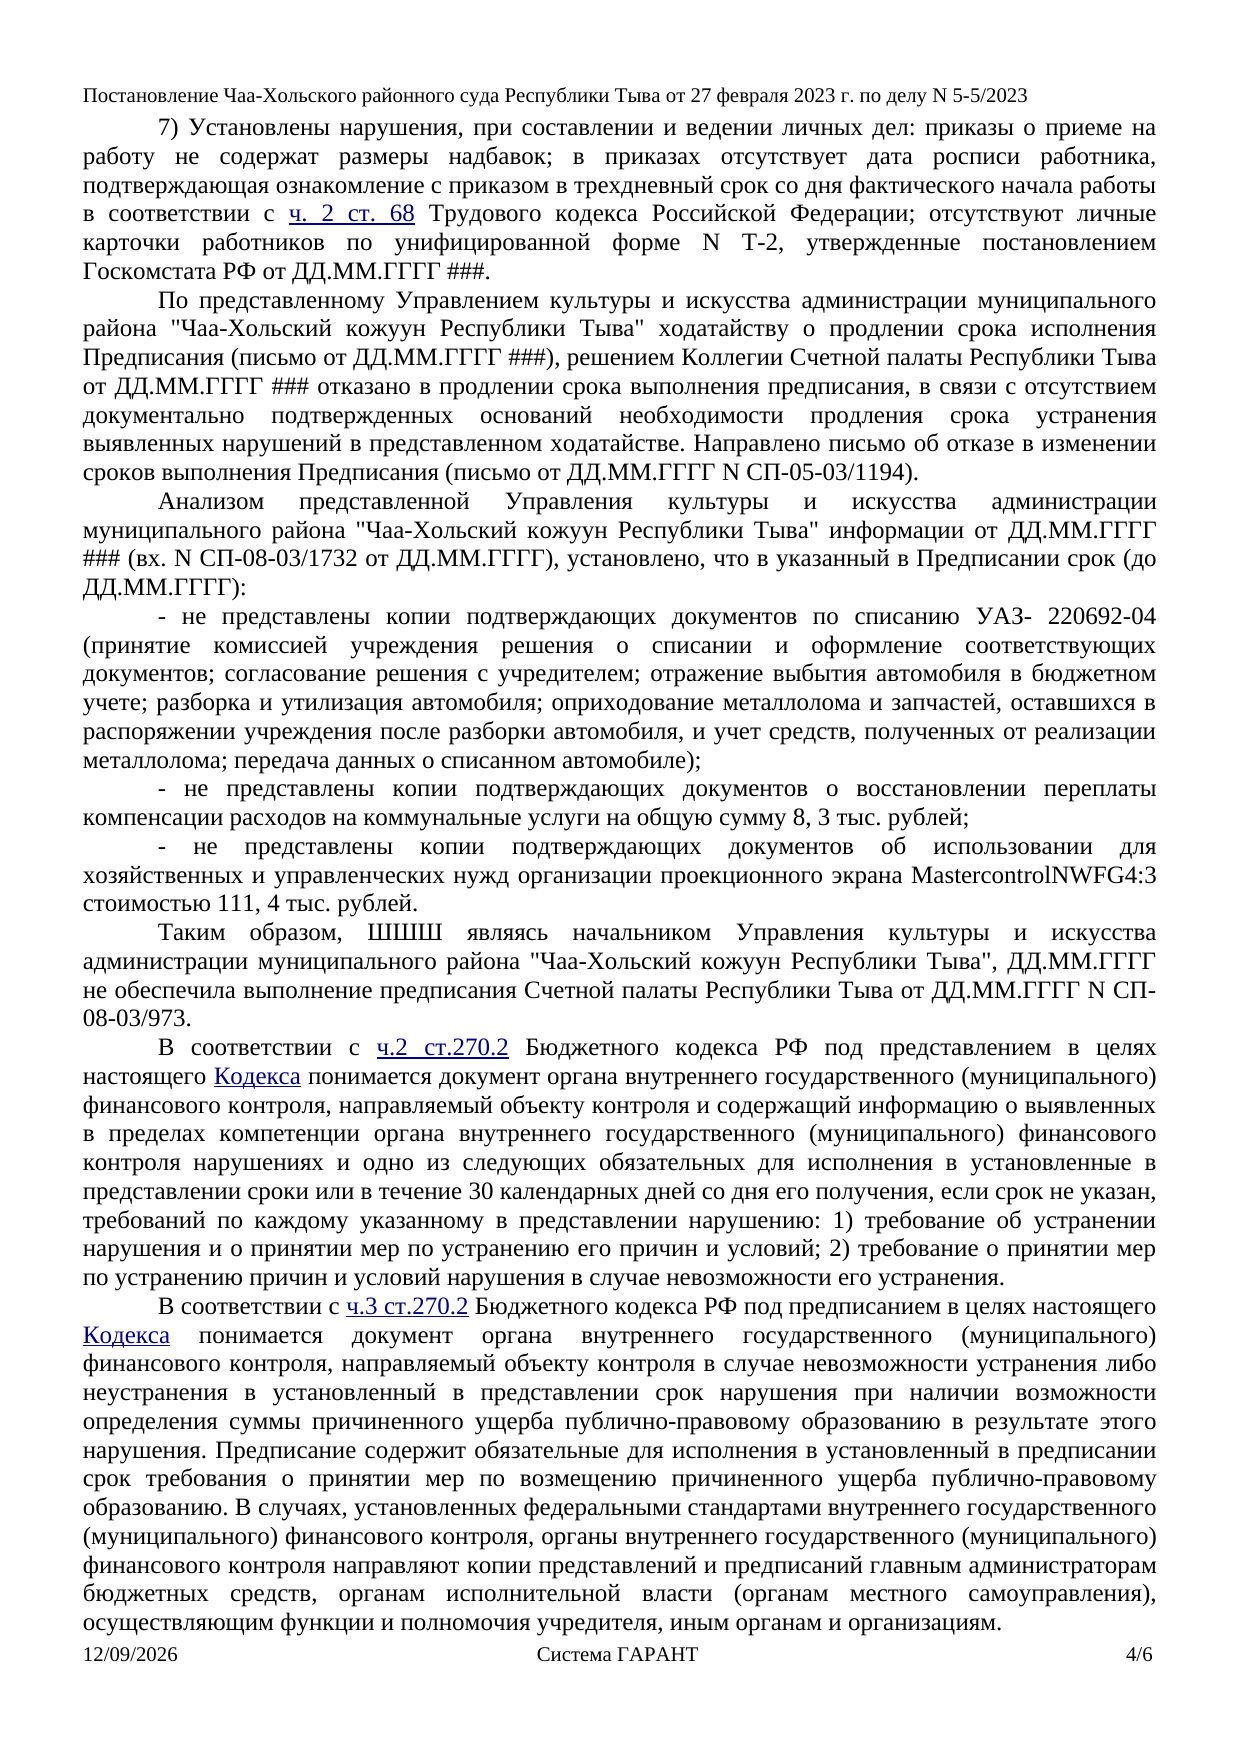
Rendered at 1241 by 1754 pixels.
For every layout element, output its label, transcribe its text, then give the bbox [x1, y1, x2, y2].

text - не представлены копии подтверждающих документов об использовании для хозяйственных и управленческих нужд организации проекционного экрана MastercontrolNWFG4:3 стоимостью 111, 4 тыс. рублей. [83, 831, 1157, 917]
text 7) Установлены нарушения, при составлении и ведении личных дел: приказы о приеме на работу не содержат размеры надбавок; в приказах отсутствует дата росписи работника, подтверждающая ознакомление с приказом в трехдневный срок со дня фактического начала работы в соответствии с ч. 2 ст. 68 Трудового кодекса Российской Федерации; отсутствуют личные карточки работников по унифицированной форме N Т-2, утвержденные постановлением Госкомстата РФ от ДД.ММ.ГГГГ ###. [83, 112, 1157, 285]
text Таким образом, ШШШ являясь начальником Управления культуры и искусства администрации муниципального района "Чаа-Хольский кожуун Республики Тыва", ДД.ММ.ГГГГ не обеспечила выполнение предписания Счетной палаты Республики Тыва от ДД.ММ.ГГГГ N СП-08-03/973. [83, 917, 1157, 1032]
text Анализом представленной Управления культуры и искусства администрации муниципального района "Чаа-Хольский кожуун Республики Тыва" информации от ДД.ММ.ГГГГ ### (вх. N СП-08-03/1732 от ДД.ММ.ГГГГ), установлено, что в указанный в Предписании срок (до ДД.ММ.ГГГГ): [83, 486, 1157, 601]
text В соответствии с ч.3 ст.270.2 Бюджетного кодекса РФ под предписанием в целях настоящего Кодекса понимается документ органа внутреннего государственного (муниципального) финансового контроля, направляемый объекту контроля в случае невозможности устранения либо неустранения в установленный в представлении срок нарушения при наличии возможности определения суммы причиненного ущерба публично-правовому образованию в результате этого нарушения. Предписание содержит обязательные для исполнения в установленный в предписании срок требования о принятии мер по возмещению причиненного ущерба публично-правовому образованию. В случаях, установленных федеральными стандартами внутреннего государственного (муниципального) финансового контроля, органы внутреннего государственного (муниципального) финансового контроля направляют копии представлений и предписаний главным администраторам бюджетных средств, органам исполнительной власти (органам местного самоуправления), осуществляющим функции и полномочия учредителя, иным органам и организациям. [83, 1291, 1157, 1636]
text - не представлены копии подтверждающих документов по списанию УАЗ- 220692-04 (принятие комиссией учреждения решения о списании и оформление соответствующих документов; согласование решения с учредителем; отражение выбытия автомобиля в бюджетном учете; разборка и утилизация автомобиля; оприходование металлолома и запчастей, оставшихся в распоряжении учреждения после разборки автомобиля, и учет средств, полученных от реализации металлолома; передача данных о списанном автомобиле); [83, 601, 1157, 773]
text В соответствии с ч.2 ст.270.2 Бюджетного кодекса РФ под представлением в целях настоящего Кодекса понимается документ органа внутреннего государственного (муниципального) финансового контроля, направляемый объекту контроля и содержащий информацию о выявленных в пределах компетенции органа внутреннего государственного (муниципального) финансового контроля нарушениях и одно из следующих обязательных для исполнения в установленные в представлении сроки или в течение 30 календарных дней со дня его получения, если срок не указан, требований по каждому указанному в представлении нарушению: 1) требование об устранении нарушения и о принятии мер по устранению его причин и условий; 2) требование о принятии мер по устранению причин и условий нарушения в случае невозможности его устранения. [83, 1032, 1157, 1291]
text - не представлены копии подтверждающих документов о восстановлении переплаты компенсации расходов на коммунальные услуги на общую сумму 8, 3 тыс. рублей; [83, 773, 1157, 831]
text По представленному Управлением культуры и искусства администрации муниципального района "Чаа-Хольский кожуун Республики Тыва" ходатайству о продлении срока исполнения Предписания (письмо от ДД.ММ.ГГГГ ###), решением Коллегии Счетной палаты Республики Тыва от ДД.ММ.ГГГГ ### отказано в продлении срока выполнения предписания, в связи с отсутствием документально подтвержденных оснований необходимости продления срока устранения выявленных нарушений в представленном ходатайстве. Направлено письмо об отказе в изменении сроков выполнения Предписания (письмо от ДД.ММ.ГГГГ N СП-05-03/1194). [83, 285, 1157, 486]
